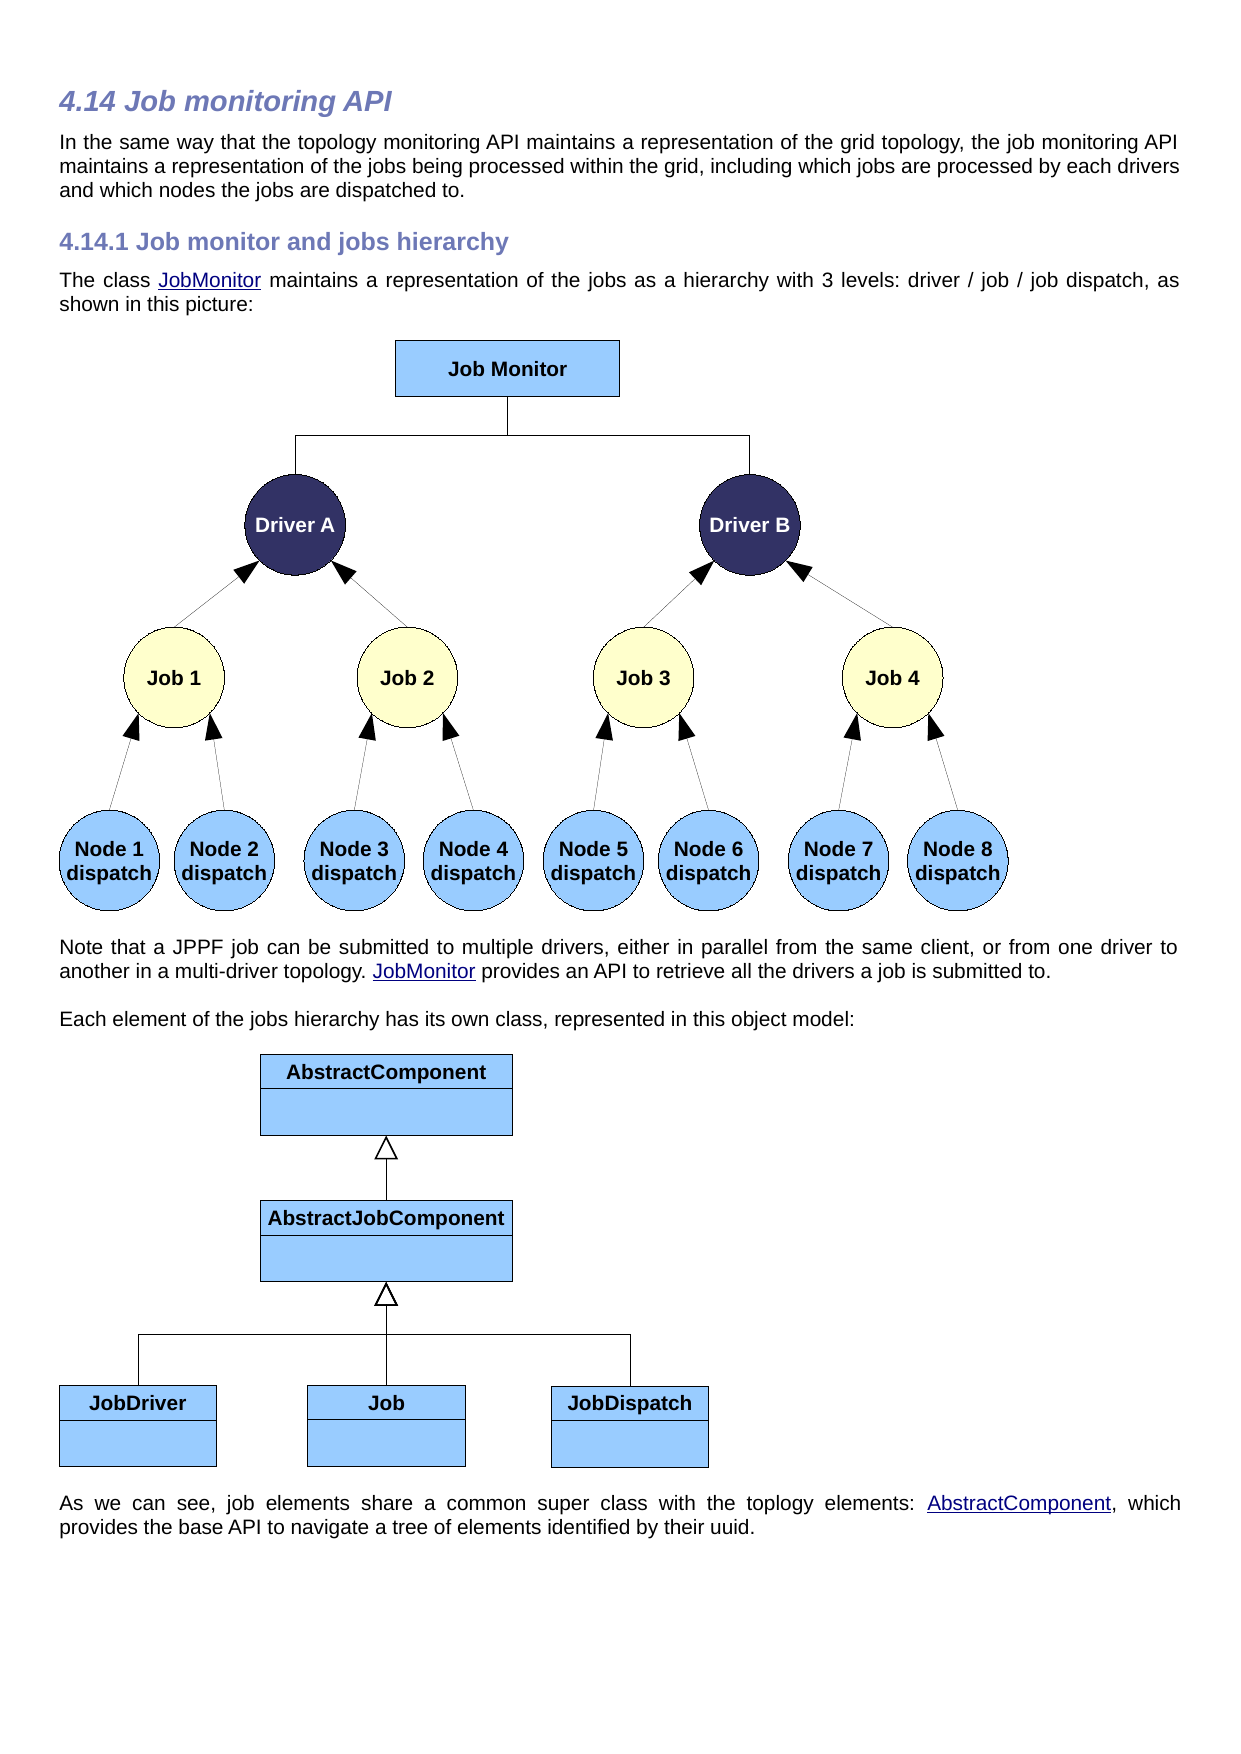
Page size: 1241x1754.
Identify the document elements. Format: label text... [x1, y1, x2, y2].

text As we can see, job elements share a common super class with the toplogy elements: AbstractComponent, which provides the base API to navigate a tree of elements identified by their uuid. [59, 1491, 1181, 1539]
text The class JobMonitor maintains a representation of the jobs as a hierarchy with 3 levels: driver / job / job dispatch, as shown in this picture: [59, 268, 1181, 316]
text Each element of the jobs hierarchy has its own class, represented in this object model: [59, 1007, 1181, 1031]
subtitle Job monitor and jobs hierarchy [59, 227, 1181, 256]
subtitle Job monitoring API [59, 84, 1181, 118]
text In the same way that the topology monitoring API maintains a representation of the grid topology, the job monitoring API maintains a representation of the jobs being processed within the grid, including which jobs are processed by each drivers and which nodes the jobs are dispatched to. [59, 130, 1181, 202]
text Note that a JPPF job can be submitted to multiple drivers, either in parallel from the same client, or from one driver to another in a multi-driver topology. JobMonitor provides an API to retrieve all the drivers a job is submitted to. [59, 935, 1181, 983]
